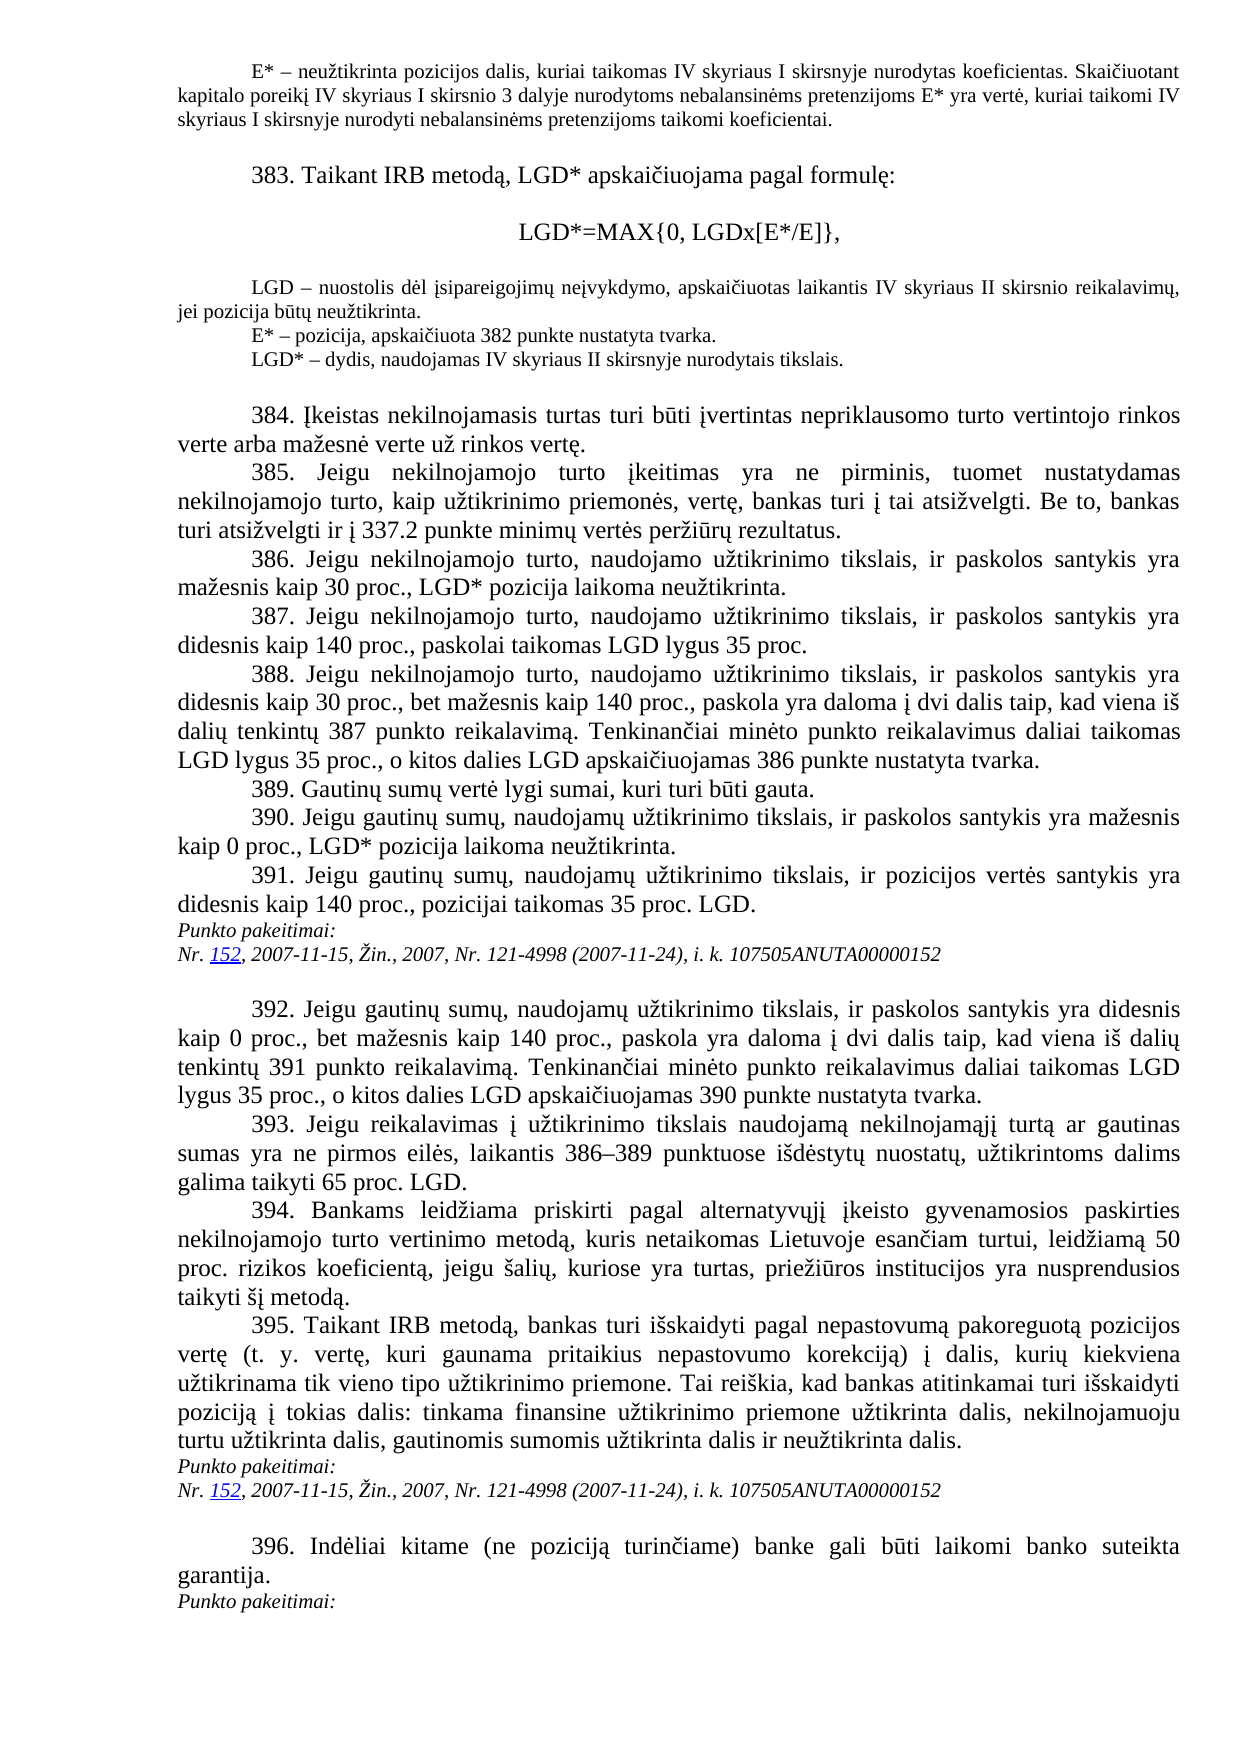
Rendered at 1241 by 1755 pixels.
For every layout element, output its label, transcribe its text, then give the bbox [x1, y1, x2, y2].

text 392. Jeigu gautinų sumų, naudojamų užtikrinimo tikslais, ir paskolos santykis yra didesnis kaip 0 proc., bet mažesnis kaip 140 proc., paskola yra daloma į dvi dalis taip, kad viena iš dalių tenkintų 391 punkto reikalavimą. Tenkinančiai minėto punkto reikalavimus daliai taikomas LGD lygus 35 proc., o kitos dalies LGD apskaičiuojamas 390 punkte nustatyta tvarka. [177, 994, 1181, 1109]
text Punkto pakeitimai: [177, 1454, 1181, 1478]
text 389. Gautinų sumų vertė lygi sumai, kuri turi būti gauta. [177, 774, 1181, 802]
text 383. Taikant IRB metodą, LGD* apskaičiuojama pagal formulę: [177, 160, 1181, 189]
text Punkto pakeitimai: [177, 1589, 1181, 1613]
text 387. Jeigu nekilnojamojo turto, naudojamo užtikrinimo tikslais, ir paskolos santykis yra didesnis kaip 140 proc., paskolai taikomas LGD lygus 35 proc. [177, 601, 1181, 659]
text E* – neužtikrinta pozicijos dalis, kuriai taikomas IV skyriaus I skirsnyje nurodytas koeficientas. Skaičiuotant kapitalo poreikį IV skyriaus I skirsnio 3 dalyje nurodytoms nebalansinėms pretenzijoms E* yra vertė, kuriai taikomi IV skyriaus I skirsnyje nurodyti nebalansinėms pretenzijoms taikomi koeficientai. [177, 59, 1181, 131]
text E* – pozicija, apskaičiuota 382 punkte nustatyta tvarka. [177, 323, 1181, 347]
text 396. Indėliai kitame (ne poziciją turinčiame) banke gali būti laikomi banko suteikta garantija. [177, 1531, 1181, 1589]
text 390. Jeigu gautinų sumų, naudojamų užtikrinimo tikslais, ir paskolos santykis yra mažesnis kaip 0 proc., LGD* pozicija laikoma neužtikrinta. [177, 802, 1181, 860]
text LGD*=MAX{0, LGDx[E*/E]}, [177, 217, 1181, 246]
text 395. Taikant IRB metodą, bankas turi išskaidyti pagal nepastovumą pakoreguotą pozicijos vertę (t. y. vertę, kuri gaunama pritaikius nepastovumo korekciją) į dalis, kurių kiekviena užtikrinama tik vieno tipo užtikrinimo priemone. Tai reiškia, kad bankas atitinkamai turi išskaidyti poziciją į tokias dalis: tinkama finansine užtikrinimo priemone užtikrinta dalis, nekilnojamuoju turtu užtikrinta dalis, gautinomis sumomis užtikrinta dalis ir neužtikrinta dalis. [177, 1311, 1181, 1454]
text LGD – nuostolis dėl įsipareigojimų neįvykdymo, apskaičiuotas laikantis IV skyriaus II skirsnio reikalavimų, jei pozicija būtų neužtikrinta. [177, 275, 1181, 323]
text Nr. 152, 2007-11-15, Žin., 2007, Nr. 121-4998 (2007-11-24), i. k. 107505ANUTA00000152 [177, 942, 1181, 966]
text LGD* – dydis, naudojamas IV skyriaus II skirsnyje nurodytais tikslais. [177, 347, 1181, 371]
text 391. Jeigu gautinų sumų, naudojamų užtikrinimo tikslais, ir pozicijos vertės santykis yra didesnis kaip 140 proc., pozicijai taikomas 35 proc. LGD. [177, 860, 1181, 917]
text 384. Įkeistas nekilnojamasis turtas turi būti įvertintas nepriklausomo turto vertintojo rinkos verte arba mažesnė verte už rinkos vertę. [177, 400, 1181, 457]
text Nr. 152, 2007-11-15, Žin., 2007, Nr. 121-4998 (2007-11-24), i. k. 107505ANUTA00000152 [177, 1478, 1181, 1502]
text 388. Jeigu nekilnojamojo turto, naudojamo užtikrinimo tikslais, ir paskolos santykis yra didesnis kaip 30 proc., bet mažesnis kaip 140 proc., paskola yra daloma į dvi dalis taip, kad viena iš dalių tenkintų 387 punkto reikalavimą. Tenkinančiai minėto punkto reikalavimus daliai taikomas LGD lygus 35 proc., o kitos dalies LGD apskaičiuojamas 386 punkte nustatyta tvarka. [177, 659, 1181, 774]
text 394. Bankams leidžiama priskirti pagal alternatyvųjį įkeisto gyvenamosios paskirties nekilnojamojo turto vertinimo metodą, kuris netaikomas Lietuvoje esančiam turtui, leidžiamą 50 proc. rizikos koeficientą, jeigu šalių, kuriose yra turtas, priežiūros institucijos yra nusprendusios taikyti šį metodą. [177, 1196, 1181, 1311]
text 393. Jeigu reikalavimas į užtikrinimo tikslais naudojamą nekilnojamąjį turtą ar gautinas sumas yra ne pirmos eilės, laikantis 386–389 punktuose išdėstytų nuostatų, užtikrintoms dalims galima taikyti 65 proc. LGD. [177, 1109, 1181, 1196]
text 386. Jeigu nekilnojamojo turto, naudojamo užtikrinimo tikslais, ir paskolos santykis yra mažesnis kaip 30 proc., LGD* pozicija laikoma neužtikrinta. [177, 544, 1181, 601]
text Punkto pakeitimai: [177, 917, 1181, 942]
text 385. Jeigu nekilnojamojo turto įkeitimas yra ne pirminis, tuomet nustatydamas nekilnojamojo turto, kaip užtikrinimo priemonės, vertę, bankas turi į tai atsižvelgti. Be to, bankas turi atsižvelgti ir į 337.2 punkte minimų vertės peržiūrų rezultatus. [177, 457, 1181, 544]
